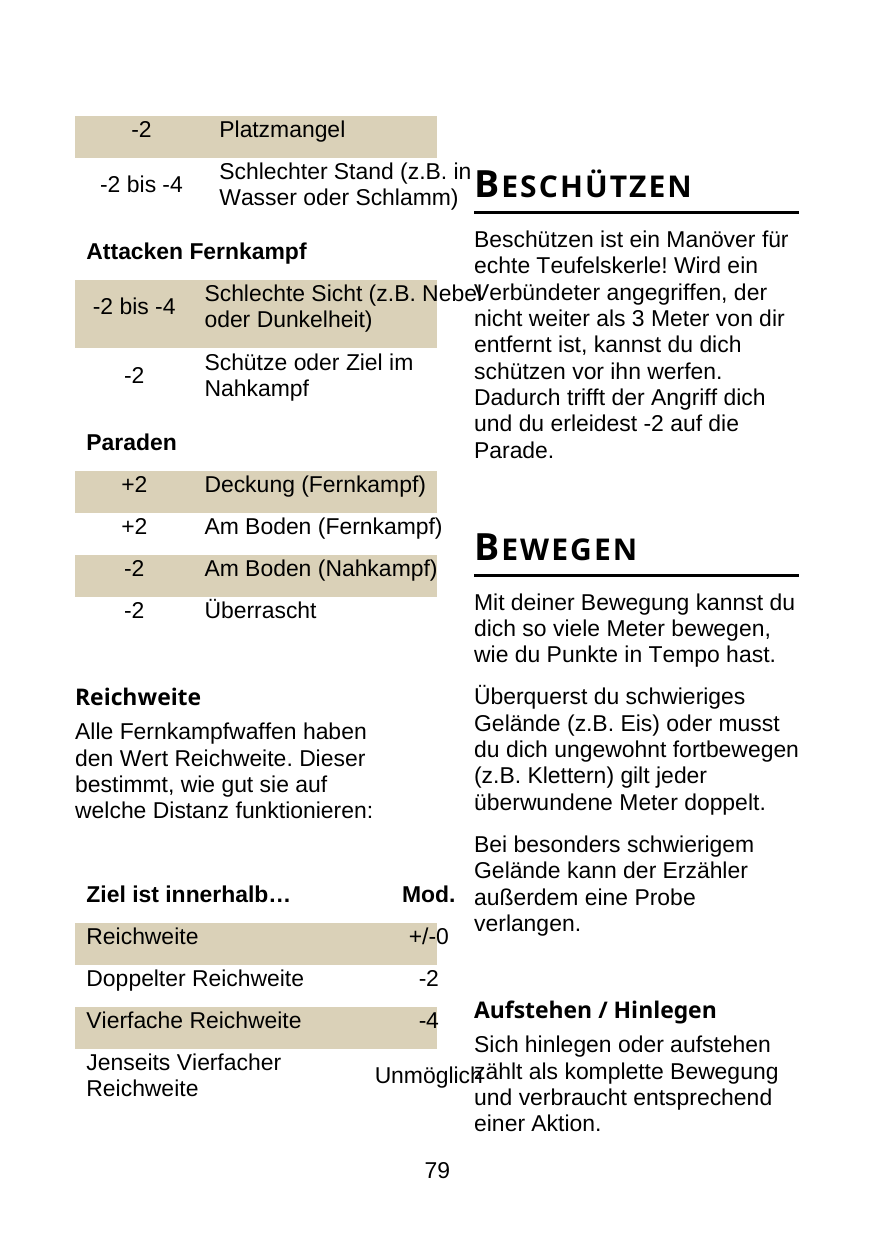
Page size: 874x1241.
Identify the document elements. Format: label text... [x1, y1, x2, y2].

table_cell Am Boden (Nahkampf) [193, 555, 437, 597]
table_cell Überrascht [193, 597, 437, 639]
table_cell -2 [75, 349, 193, 417]
table_cell Platzmangel [208, 116, 437, 158]
table_cell Doppelter Reichweite [75, 965, 356, 1007]
table_header Attacken Fernkampf [75, 238, 437, 280]
table_cell Schütze oder Ziel im Nahkampf [193, 349, 437, 417]
table_cell Reichweite [75, 923, 356, 965]
table_cell +/-0 [356, 923, 437, 965]
table_header Paraden [75, 429, 437, 471]
table_cell -2 bis -4 [75, 280, 193, 348]
subtitle Beschützen [474, 158, 799, 211]
table_cell +2 [75, 471, 193, 513]
table_cell Schlechter Stand (z.B. in Wasser oder Schlamm) [208, 158, 437, 226]
text Mit deiner Bewegung kannst du dich so viele Meter bewegen, wie du Punkte in Tempo hast. [474, 589, 799, 668]
table_cell -2 bis -4 [75, 158, 208, 226]
table_cell Unmöglich [356, 1049, 437, 1117]
text Sich hinlegen oder aufstehen zählt als komplette Bewegung und verbraucht entsprechend einer Aktion. [474, 1031, 799, 1137]
table_cell [208, 74, 437, 116]
subtitle Reichweite [75, 681, 400, 712]
table_cell -2 [75, 116, 208, 158]
table_cell -2 [75, 597, 193, 639]
text Alle Fernkampfwaffen haben den Wert Reichweite. Dieser bestimmt, wie gut sie auf welche Distanz funktionieren: [75, 718, 400, 823]
table_cell -2 [75, 555, 193, 597]
text Bei besonders schwierigem Gelände kann der Erzähler außerdem eine Probe verlangen. [474, 831, 799, 936]
table_header Mod. [356, 881, 437, 923]
table_header Ziel ist innerhalb… [75, 881, 356, 923]
table_cell Schlechte Sicht (z.B. Nebel oder Dunkelheit) [193, 280, 437, 348]
table_cell Jenseits Vierfacher Reichweite [75, 1049, 356, 1117]
table_cell Deckung (Fernkampf) [193, 471, 437, 513]
table_cell -2 [356, 965, 437, 1007]
table_cell +2 [75, 513, 193, 555]
table_cell [75, 74, 208, 116]
text Beschützen ist ein Manöver für echte Teufelskerle! Wird ein Verbündeter angegriffen, der nicht weiter als 3 Meter von dir entfernt ist, kannst du dich schützen vor ihn werfen. Dadurch trifft der Angriff dich und du erleidest -2 auf die Parade. [474, 226, 799, 463]
table_cell Vierfache Reichweite [75, 1007, 356, 1049]
text Überquerst du schwieriges Gelände (z.B. Eis) oder musst du dich ungewohnt fortbewegen (z.B. Klettern) gilt jeder überwundene Meter doppelt. [474, 683, 799, 815]
subtitle Aufstehen / Hinlegen [474, 994, 799, 1025]
table_cell Am Boden (Fernkampf) [193, 513, 437, 555]
table_cell -4 [356, 1007, 437, 1049]
subtitle Bewegen [474, 521, 799, 574]
